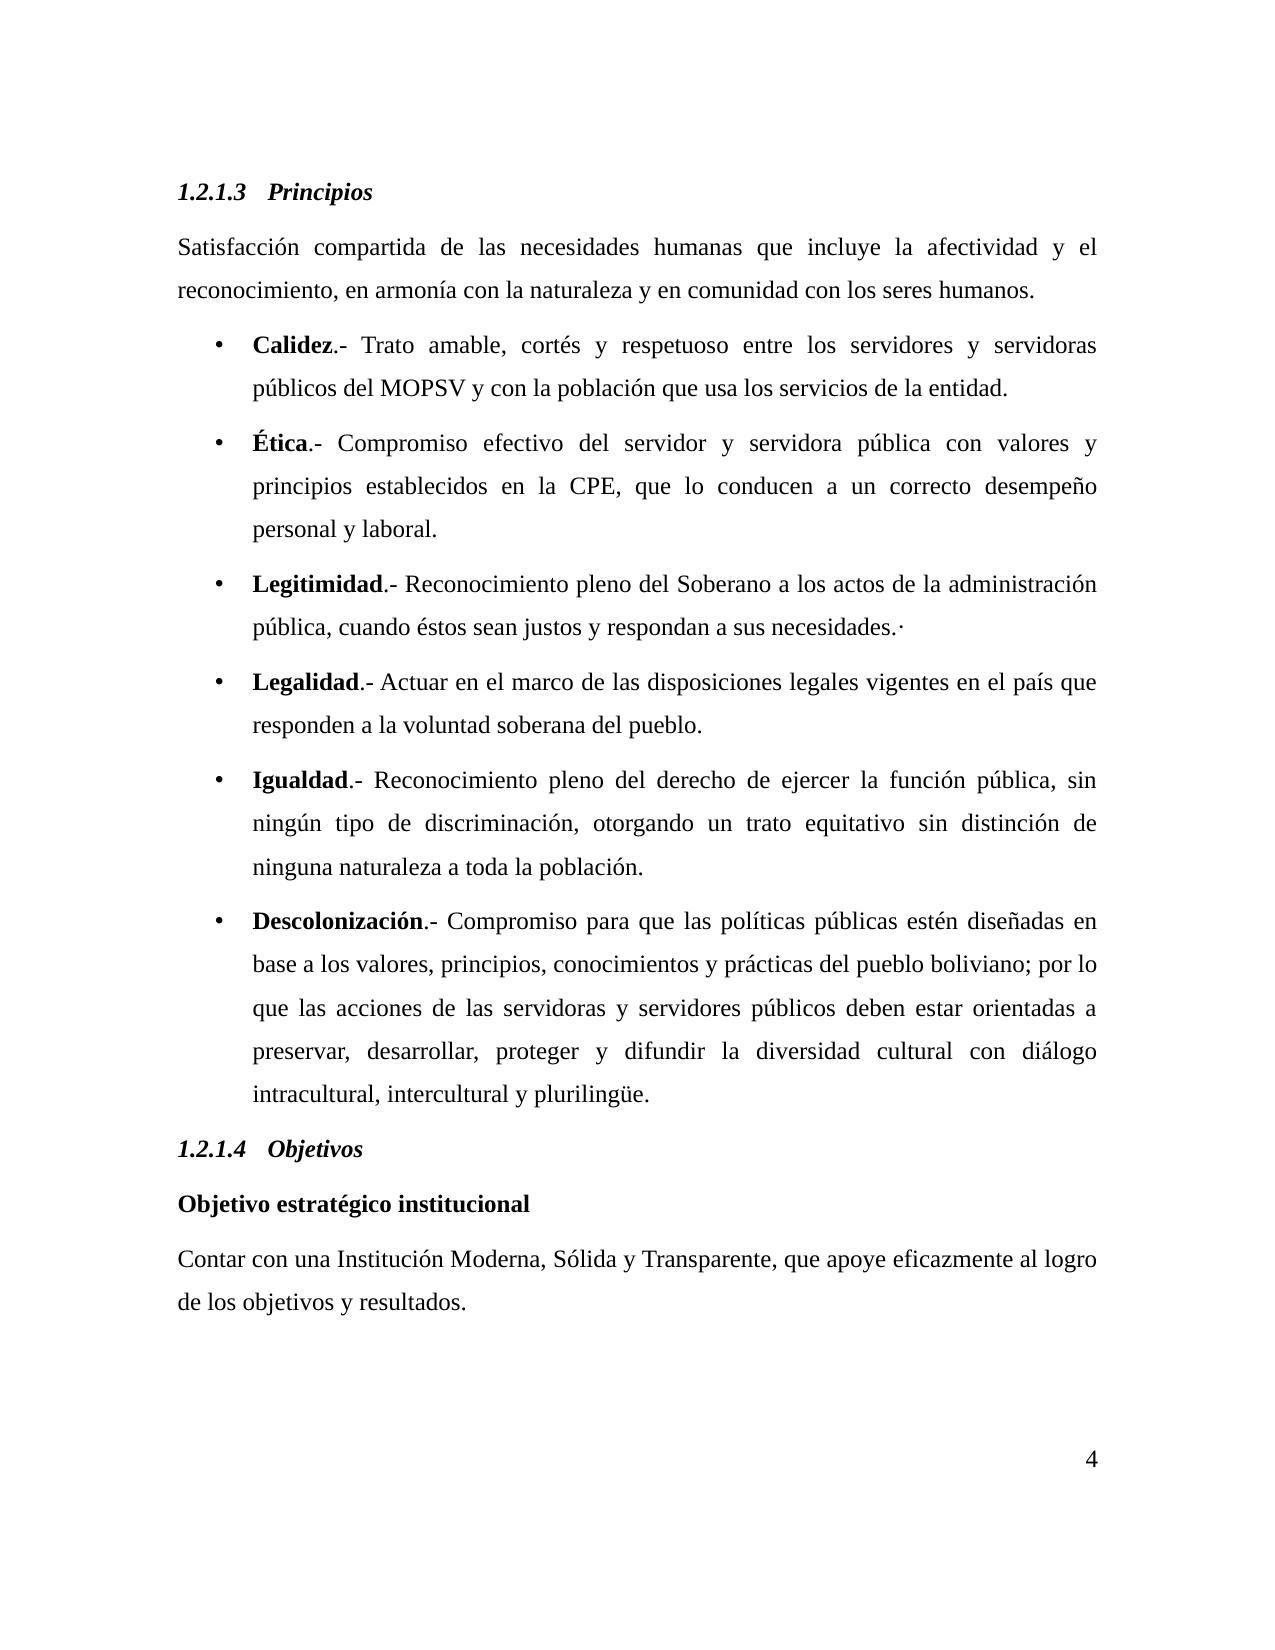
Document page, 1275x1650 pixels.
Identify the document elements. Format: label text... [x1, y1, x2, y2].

list Calidez.- Trato amable, cortés y respetuoso entre los servidores y servidoras públicos del MOPSV y con la población que usa los servicios de la entidad. [215, 330, 1098, 402]
subtitle Principios [177, 177, 1098, 206]
list Legalidad.- Actuar en el marco de las disposiciones legales vigentes en el país que responden a la voluntad soberana del pueblo. [215, 667, 1098, 739]
list Igualdad.- Reconocimiento pleno del derecho de ejercer la función pública, sin ningún tipo de discriminación, otorgando un trato equitativo sin distinción de ninguna naturaleza a toda la población. [215, 765, 1098, 880]
text Satisfacción compartida de las necesidades humanas que incluye la afectividad y el reconocimiento, en armonía con la naturaleza y en comunidad con los seres humanos. [177, 232, 1098, 304]
list Legitimidad.- Reconocimiento pleno del Soberano a los actos de la administración pública, cuando éstos sean justos y respondan a sus necesidades.· [215, 569, 1098, 641]
subtitle Objetivo estratégico institucional [177, 1189, 1098, 1217]
subtitle Objetivos [177, 1134, 1098, 1163]
list Ética.- Compromiso efectivo del servidor y servidora pública con valores y principios establecidos en la CPE, que lo conducen a un correcto desempeño personal y laboral. [215, 428, 1098, 543]
text Contar con una Institución Moderna, Sólida y Transparente, que apoye eficazmente al logro de los objetivos y resultados. [177, 1244, 1098, 1316]
list Descolonización.- Compromiso para que las políticas públicas estén diseñadas en base a los valores, principios, conocimientos y prácticas del pueblo boliviano; por lo que las acciones de las servidoras y servidores públicos deben estar orientadas a preservar, desarrollar, proteger y difundir la diversidad cultural con diálogo intracultural, intercultural y plurilingüe. [215, 906, 1098, 1108]
